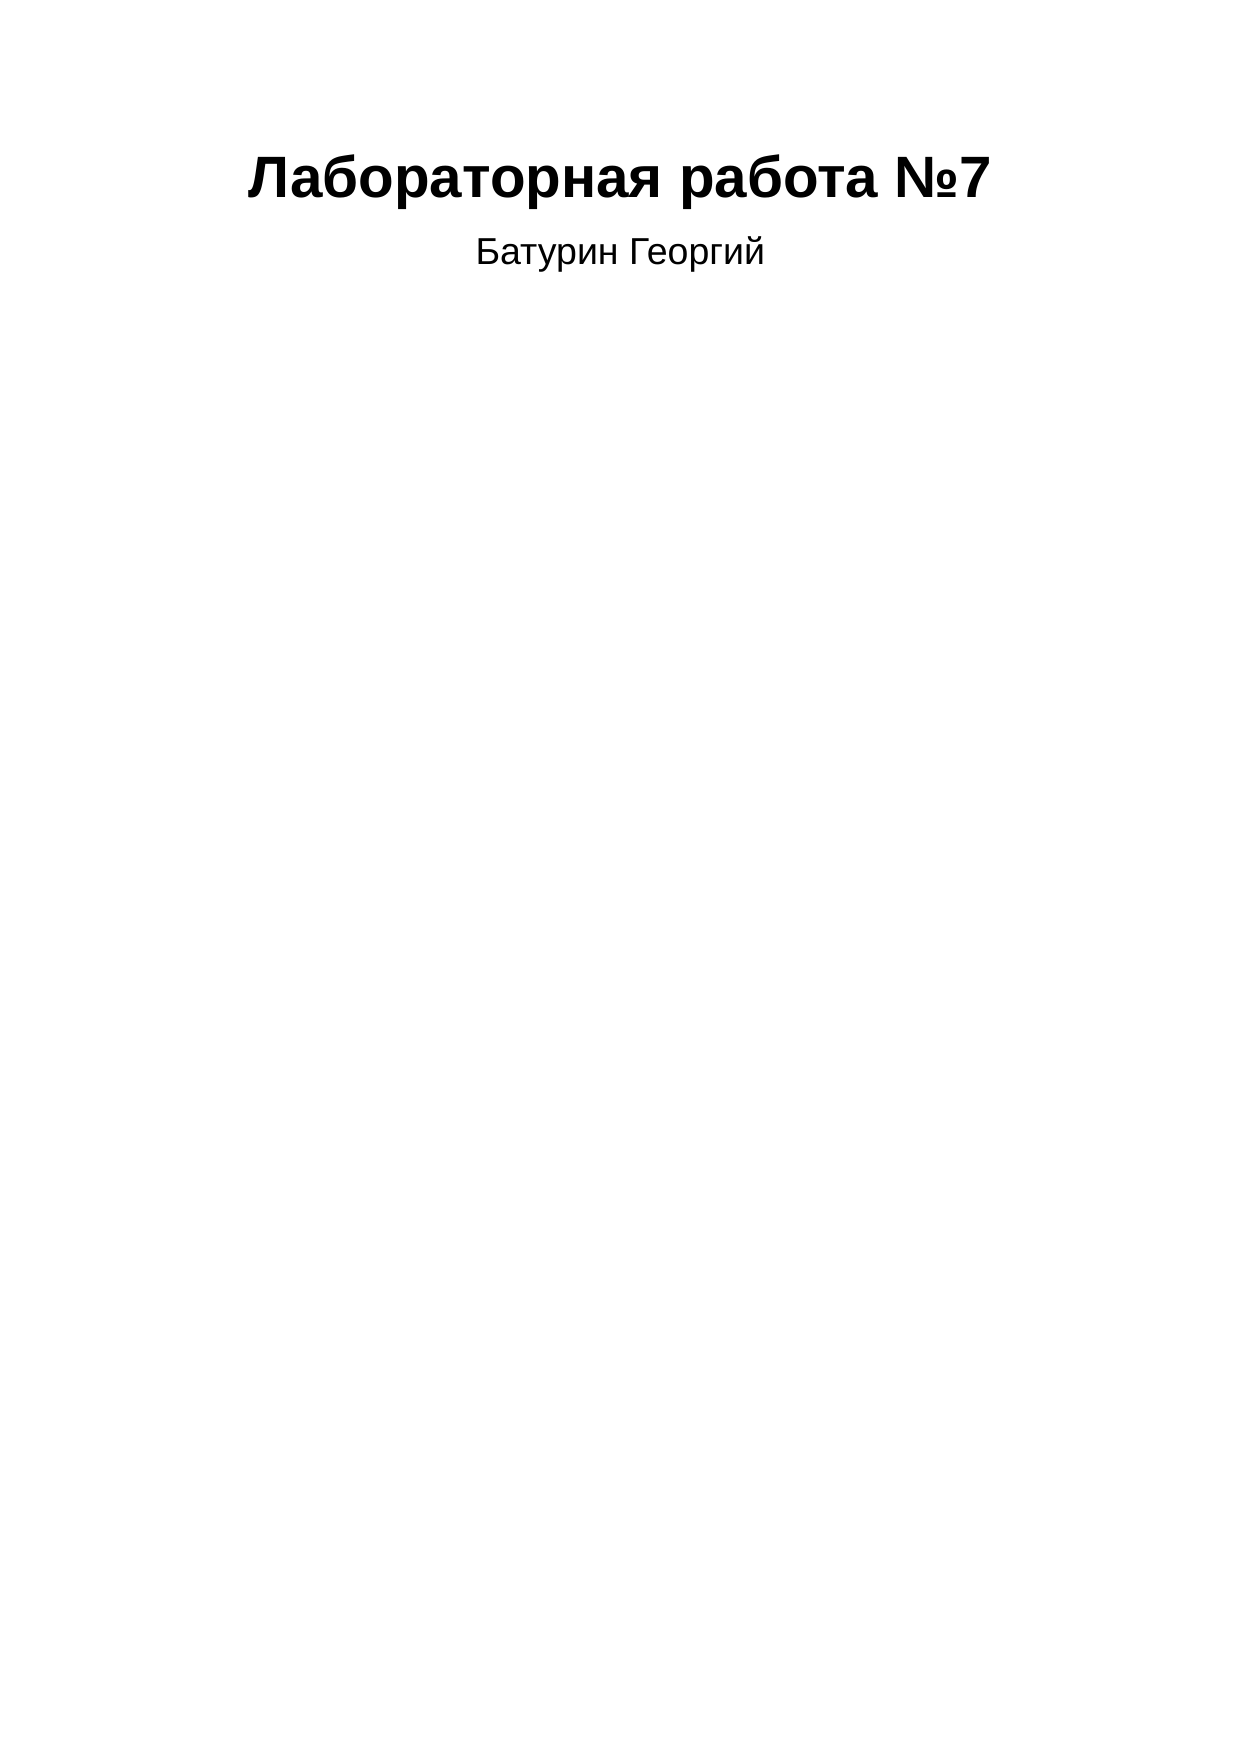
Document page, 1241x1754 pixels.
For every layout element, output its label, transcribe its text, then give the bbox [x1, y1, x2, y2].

subtitle Батурин Георгий [118, 229, 1122, 272]
title Лабораторная работа №7 [118, 143, 1122, 210]
